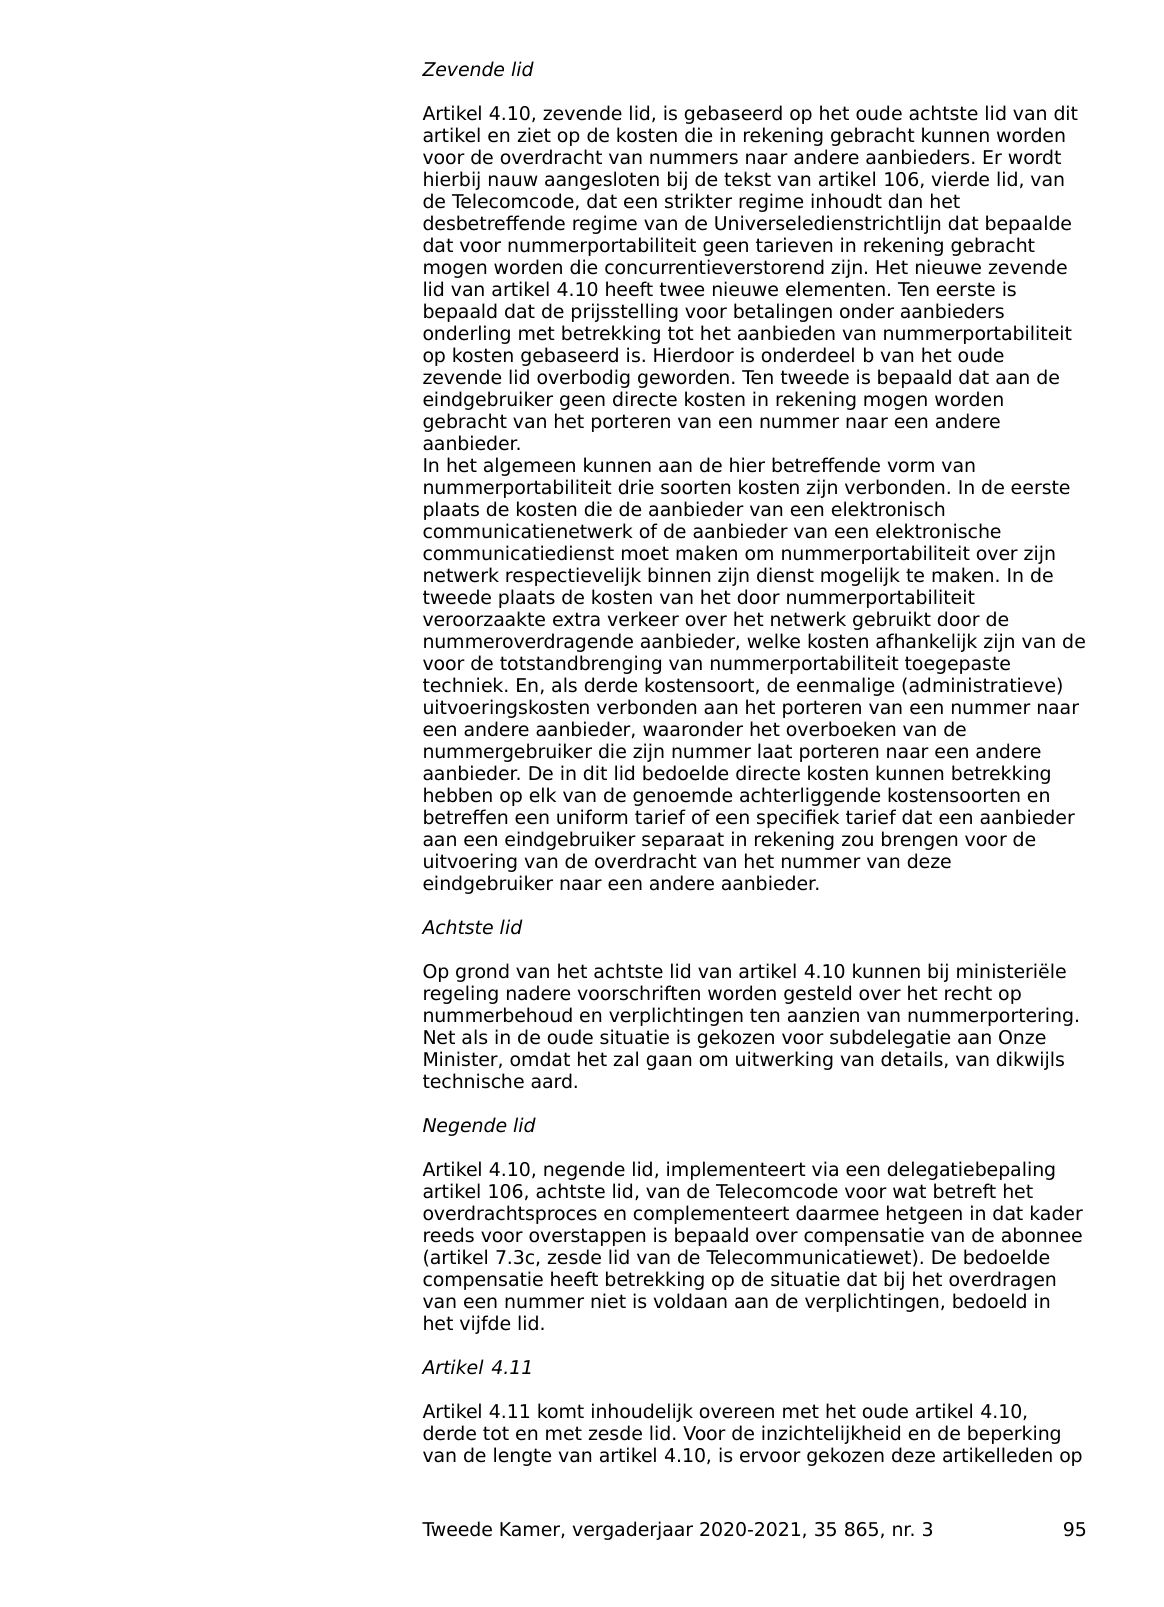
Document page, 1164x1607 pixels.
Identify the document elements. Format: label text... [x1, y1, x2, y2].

subtitle Achtste lid [422, 917, 1087, 939]
text Artikel 4.10, zevende lid, is gebaseerd op het oude achtste lid van dit artikel en ziet op de kosten die in rekening gebracht kunnen worden voor de overdracht van nummers naar andere aanbieders. Er wordt hierbij nauw aangesloten bij de tekst van artikel 106, vierde lid, van de Telecomcode, dat een strikter regime inhoudt dan het desbetreffende regime van de Universeledienstrichtlijn dat bepaalde dat voor nummerportabiliteit geen tarieven in rekening gebracht mogen worden die concurrentieverstorend zijn. Het nieuwe zevende lid van artikel 4.10 heeft twee nieuwe elementen. Ten eerste is bepaald dat de prijsstelling voor betalingen onder aanbieders onderling met betrekking tot het aanbieden van nummerportabiliteit op kosten gebaseerd is. Hierdoor is onderdeel b van het oude zevende lid overbodig geworden. Ten tweede is bepaald dat aan de eindgebruiker geen directe kosten in rekening mogen worden gebracht van het porteren van een nummer naar een andere aanbieder. [422, 103, 1087, 455]
text Artikel 4.10, negende lid, implementeert via een delegatiebepaling artikel 106, achtste lid, van de Telecomcode voor wat betreft het overdrachtsproces en complementeert daarmee hetgeen in dat kader reeds voor overstappen is bepaald over compensatie van de abonnee (artikel 7.3c, zesde lid van de Telecommunicatiewet). De bedoelde compensatie heeft betrekking op de situatie dat bij het overdragen van een nummer niet is voldaan aan de verplichtingen, bedoeld in het vijfde lid. [422, 1159, 1087, 1335]
text In het algemeen kunnen aan de hier betreffende vorm van nummerportabiliteit drie soorten kosten zijn verbonden. In de eerste plaats de kosten die de aanbieder van een elektronisch communicatienetwerk of de aanbieder van een elektronische communicatiedienst moet maken om nummerportabiliteit over zijn netwerk respectievelijk binnen zijn dienst mogelijk te maken. In de tweede plaats de kosten van het door nummerportabiliteit veroorzaakte extra verkeer over het netwerk gebruikt door de nummeroverdragende aanbieder, welke kosten afhankelijk zijn van de voor de totstandbrenging van nummerportabiliteit toegepaste techniek. En, als derde kostensoort, de eenmalige (administratieve) uitvoeringskosten verbonden aan het porteren van een nummer naar een andere aanbieder, waaronder het overboeken van de nummergebruiker die zijn nummer laat porteren naar een andere aanbieder. De in dit lid bedoelde directe kosten kunnen betrekking hebben op elk van de genoemde achterliggende kostensoorten en betreffen een uniform tarief of een specifiek tarief dat een aanbieder aan een eindgebruiker separaat in rekening zou brengen voor de uitvoering van de overdracht van het nummer van deze eindgebruiker naar een andere aanbieder. [422, 455, 1087, 894]
text Artikel 4.11 komt inhoudelijk overeen met het oude artikel 4.10, derde tot en met zesde lid. Voor de inzichtelijkheid en de beperking van de lengte van artikel 4.10, is ervoor gekozen deze artikelleden op [422, 1401, 1087, 1467]
text Op grond van het achtste lid van artikel 4.10 kunnen bij ministeriële regeling nadere voorschriften worden gesteld over het recht op nummerbehoud en verplichtingen ten aanzien van nummerportering. Net als in de oude situatie is gekozen voor subdelegatie aan Onze Minister, omdat het zal gaan om uitwerking van details, van dikwijls technische aard. [422, 961, 1087, 1093]
subtitle Zevende lid [422, 59, 1087, 81]
subtitle Artikel 4.11 [422, 1357, 1087, 1379]
subtitle Negende lid [422, 1115, 1087, 1137]
